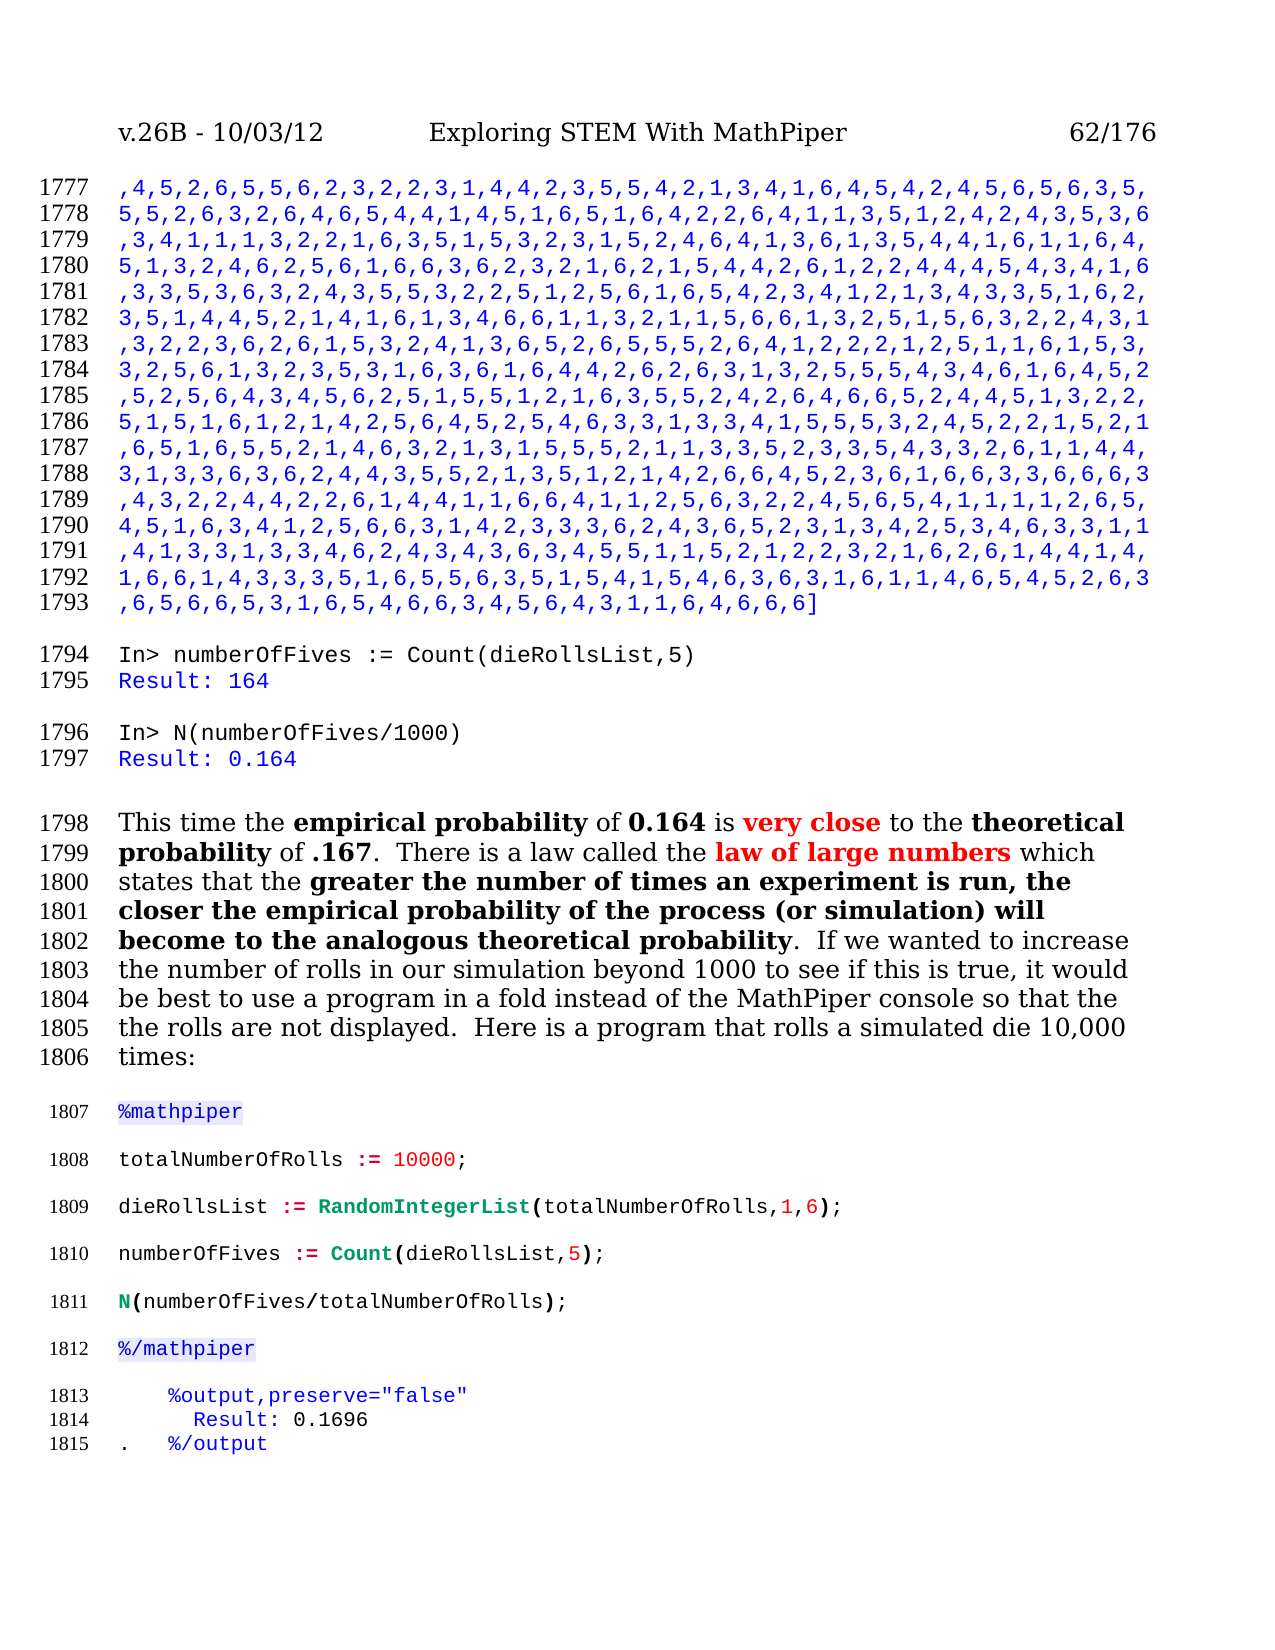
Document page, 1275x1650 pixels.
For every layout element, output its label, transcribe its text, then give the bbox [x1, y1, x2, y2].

text In> N(numberOfFives/1000) [118, 721, 1157, 747]
text Result: 164 [118, 669, 1157, 696]
text Result: 0.164 [118, 747, 1157, 773]
text In> numberOfFives := Count(dieRollsList,5) [118, 644, 1157, 669]
text . %/output [118, 1432, 1157, 1456]
text Result: 0.1696 [118, 1409, 1157, 1432]
text totalNumberOfRolls := 10000; [118, 1149, 1157, 1172]
text %output,preserve="false" [118, 1385, 1157, 1409]
text numberOfFives := Count(dieRollsList,5); [118, 1243, 1157, 1267]
text %/mathpiper [118, 1338, 1157, 1362]
text This time the empirical probability of 0.164 is very close to the theoretical probability of .167. There is a law called the law of large numbers which states that the greater the number of times an experiment is run, the closer the empirical probability of the process (or simulation) will become to the analogous theoretical probability. If we wanted to increase the number of rolls in our simulation beyond 1000 to see if this is true, it would be best to use a program in a fold instead of the MathPiper console so that the the rolls are not displayed. Here is a program that rolls a simulated die 10,000 times: [118, 808, 1157, 1072]
text %mathpiper [118, 1101, 1157, 1125]
text N(numberOfFives/totalNumberOfRolls); [118, 1291, 1157, 1314]
text dieRollsList := RandomIntegerList(totalNumberOfRolls,1,6); [118, 1196, 1157, 1220]
text ,4,5,2,6,5,5,6,2,3,2,2,3,1,4,4,2,3,5,5,4,2,1,3,4,1,6,4,5,4,2,4,5,6,5,6,3,5,5,5,2,6,3,2,6,4,6,5,4,4,1,4,5,1,6,5,1,6,4,2,2,6,4,1,1,3,5,1,2,4,2,4,3,5,3,6,3,4,1,1,1,3,2,2,1,6,3,5,1,5,3,2,3,1,5,2,4,6,4,1,3,6,1,3,5,4,4,1,6,1,1,6,4,5,1,3,2,4,6,2,5,6,1,6,6,3,6,2,3,2,1,6,2,1,5,4,4,2,6,1,2,2,4,4,4,5,4,3,4,1,6,3,3,5,3,6,3,2,4,3,5,5,3,2,2,5,1,2,5,6,1,6,5,4,2,3,4,1,2,1,3,4,3,3,5,1,6,2,3,5,1,4,4,5,2,1,4,1,6,1,3,4,6,6,1,1,3,2,1,1,5,6,6,1,3,2,5,1,5,6,3,2,2,4,3,1,3,2,2,3,6,2,6,1,5,3,2,4,1,3,6,5,2,6,5,5,5,2,6,4,1,2,2,2,1,2,5,1,1,6,1,5,3,3,2,5,6,1,3,2,3,5,3,1,6,3,6,1,6,4,4,2,6,2,6,3,1,3,2,5,5,5,4,3,4,6,1,6,4,5,2,5,2,5,6,4,3,4,5,6,2,5,1,5,5,1,2,1,6,3,5,5,2,4,2,6,4,6,6,5,2,4,4,5,1,3,2,2,5,1,5,1,6,1,2,1,4,2,5,6,4,5,2,5,4,6,3,3,1,3,3,4,1,5,5,5,3,2,4,5,2,2,1,5,2,1,6,5,1,6,5,5,2,1,4,6,3,2,1,3,1,5,5,5,2,1,1,3,3,5,2,3,3,5,4,3,3,2,6,1,1,4,4,3,1,3,3,6,3,6,2,4,4,3,5,5,2,1,3,5,1,2,1,4,2,6,6,4,5,2,3,6,1,6,6,3,3,6,6,6,3,4,3,2,2,4,4,2,2,6,1,4,4,1,1,6,6,4,1,1,2,5,6,3,2,2,4,5,6,5,4,1,1,1,1,2,6,5,4,5,1,6,3,4,1,2,5,6,6,3,1,4,2,3,3,3,6,2,4,3,6,5,2,3,1,3,4,2,5,3,4,6,3,3,1,1,4,1,3,3,1,3,3,4,6,2,4,3,4,3,6,3,4,5,5,1,1,5,2,1,2,2,3,2,1,6,2,6,1,4,4,1,4,1,6,6,1,4,3,3,3,5,1,6,5,5,6,3,5,1,5,4,1,5,4,6,3,6,3,1,6,1,1,4,6,5,4,5,2,6,3,6,5,6,6,5,3,1,6,5,4,6,6,3,4,5,6,4,3,1,1,6,4,6,6,6] [118, 177, 1157, 618]
